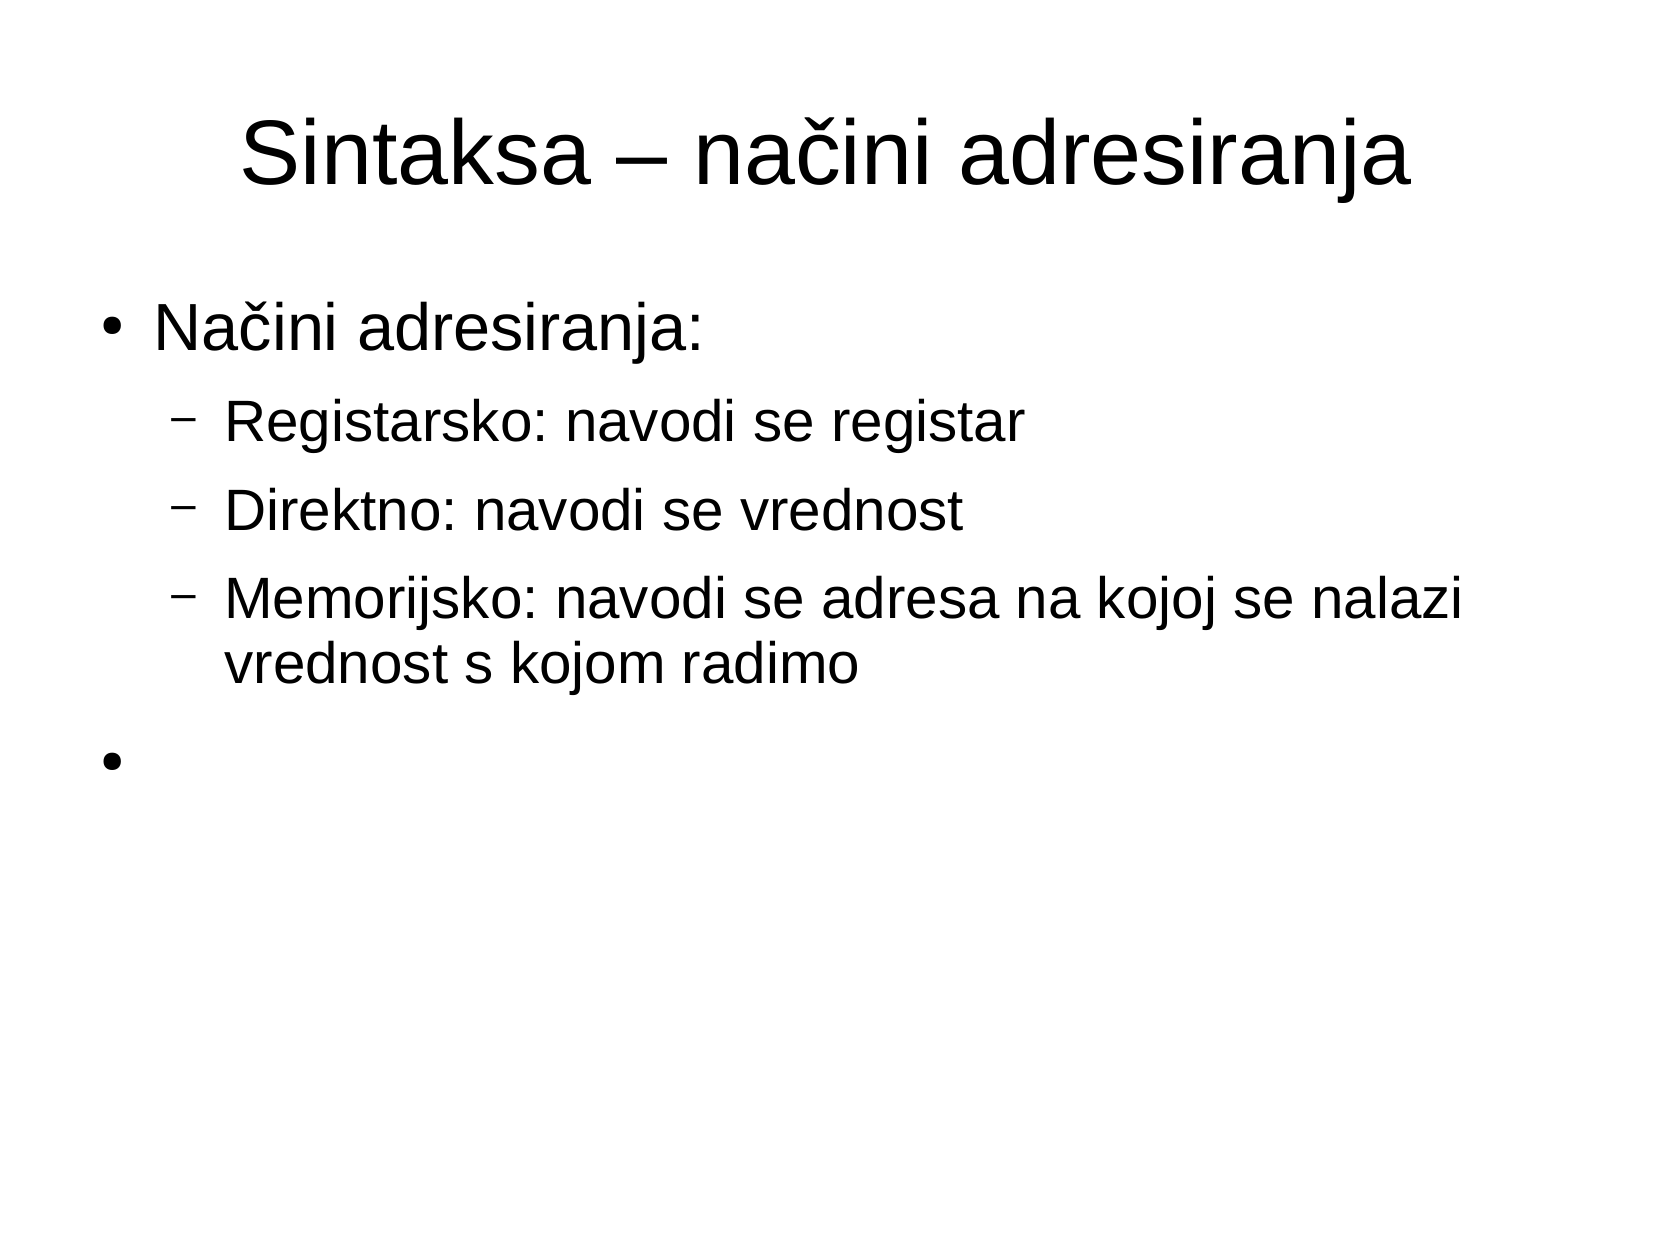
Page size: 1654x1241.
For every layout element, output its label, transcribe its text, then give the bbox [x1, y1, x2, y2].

title Sintaksa – načini adresiranja [82, 49, 1571, 257]
list Načini adresiranja: Registarsko: navodi se registar Direktno: navodi se vrednost Memorijsko: navodi se adresa na kojoj se nalazi vrednost s kojom radimo [82, 290, 1571, 1010]
